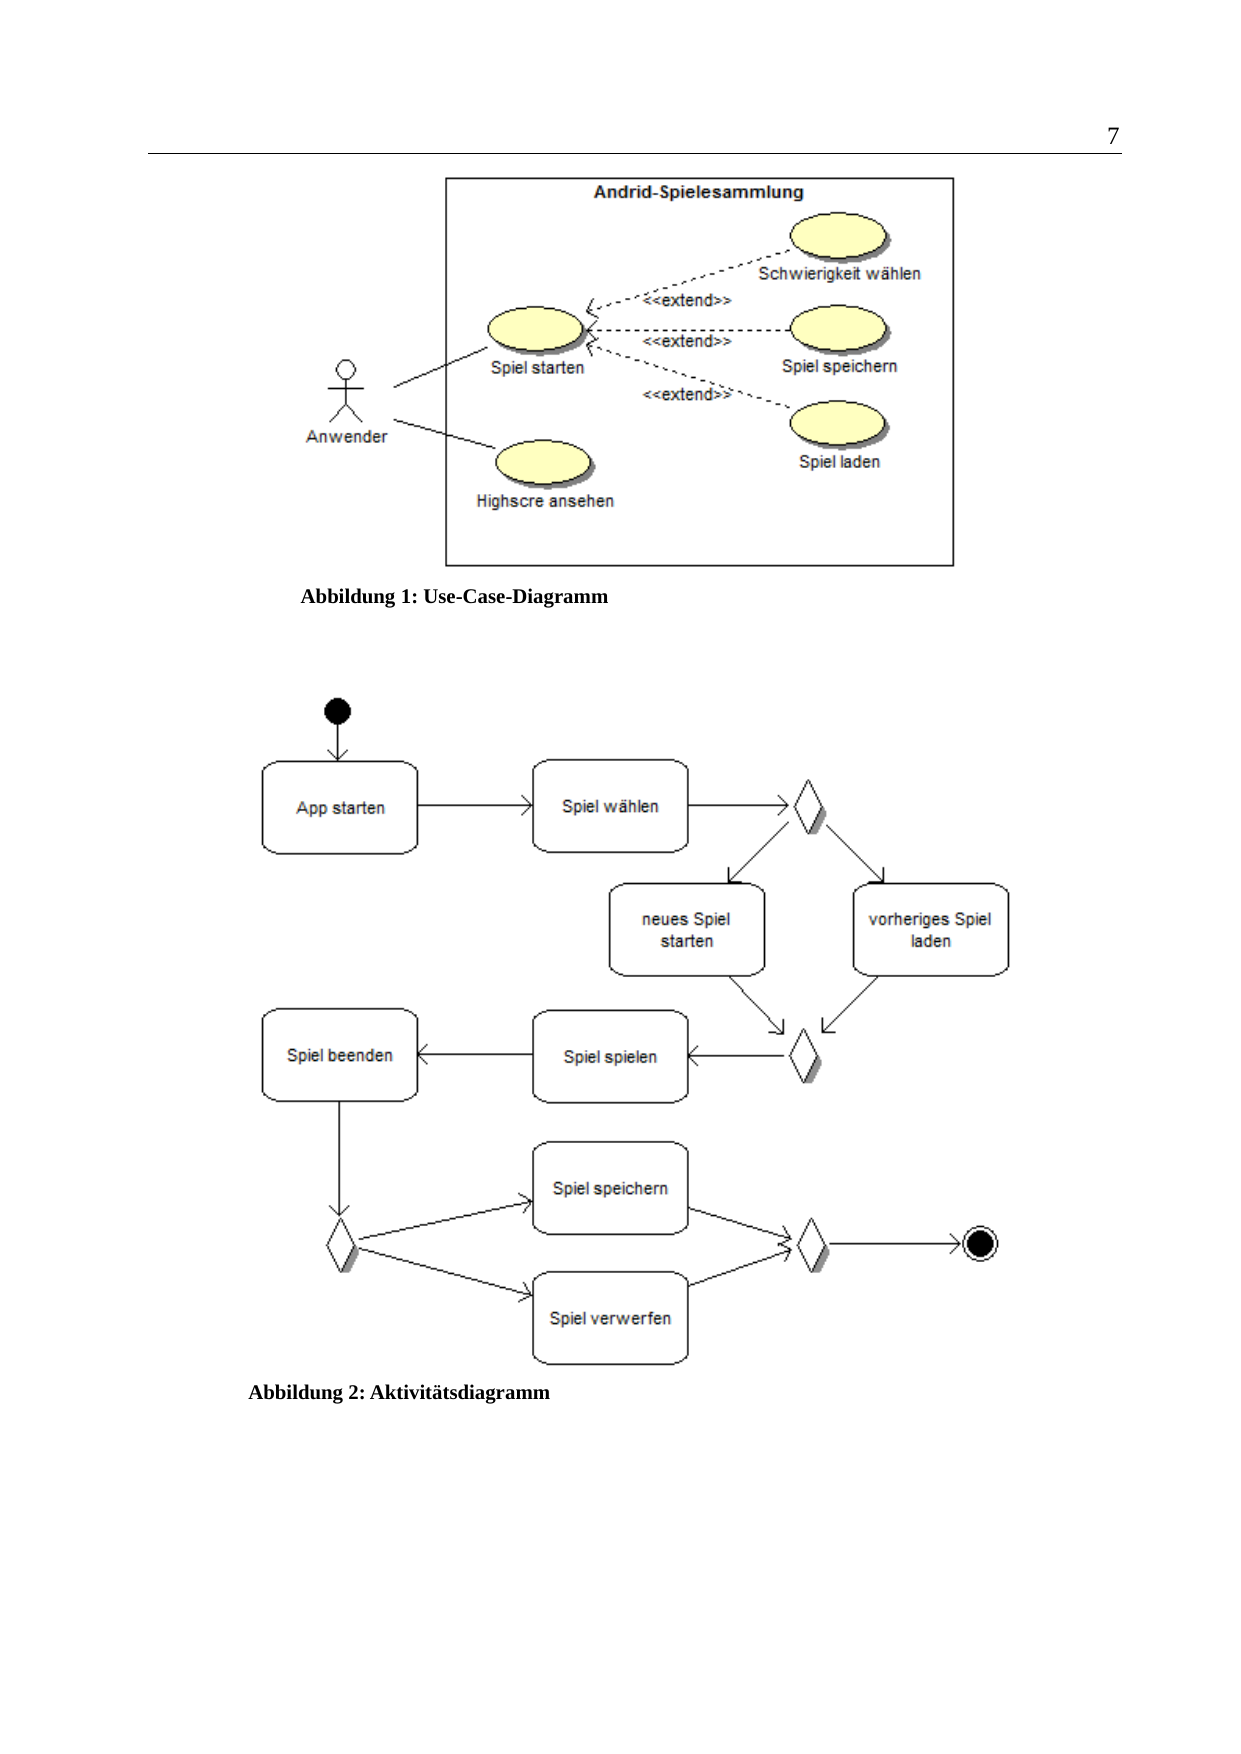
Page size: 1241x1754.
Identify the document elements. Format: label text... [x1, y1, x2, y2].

picture [248, 692, 1022, 1381]
picture [300, 171, 970, 584]
text Abbildung 1: Use-Case-Diagramm [300, 584, 969, 608]
text Abbildung 2: Aktivitätsdiagramm [248, 1381, 1022, 1404]
